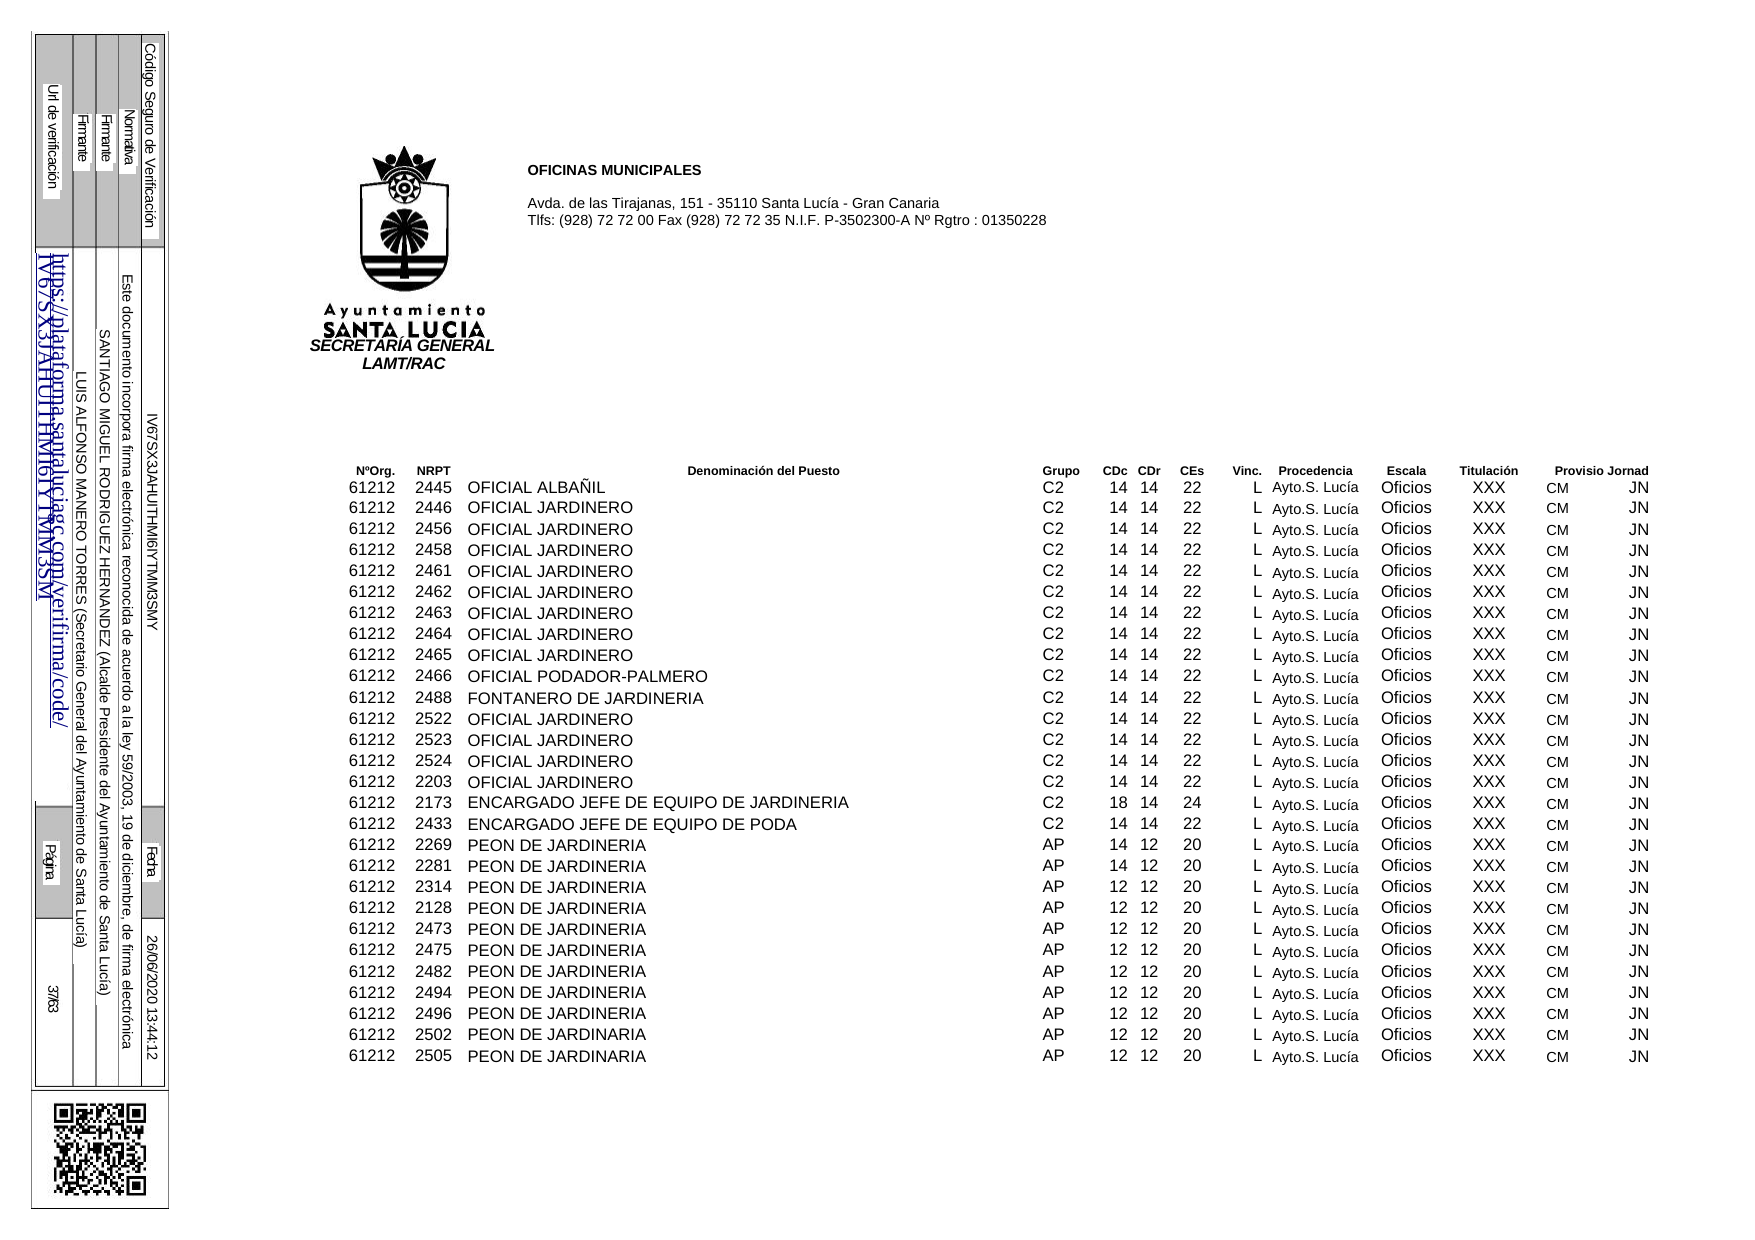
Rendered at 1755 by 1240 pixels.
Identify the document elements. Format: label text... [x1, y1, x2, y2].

table_cell Oficios [1369, 898, 1444, 919]
table_cell 22 [1171, 603, 1213, 624]
table_cell Oficios [1369, 709, 1444, 729]
table_cell PEON DE JARDINERIA [461, 919, 941, 940]
table_cell 14 [1086, 814, 1127, 834]
table_cell L [1214, 645, 1262, 666]
table_cell L [1214, 962, 1262, 982]
text 37/63 [46, 985, 57, 1020]
table_cell Oficios [1369, 624, 1444, 645]
table_cell 2494 [407, 983, 461, 1003]
table_cell L [1214, 498, 1262, 518]
table_cell 61212 [287, 603, 407, 624]
table_cell CM JN [1534, 793, 1695, 813]
table_cell Oficios [1369, 877, 1444, 898]
table_cell 61212 [287, 688, 407, 708]
table_cell CM JN [1534, 814, 1695, 834]
table_cell 22 [1171, 498, 1213, 518]
table_cell PEON DE JARDINERIA [461, 898, 941, 919]
table_cell CM JN [1534, 1025, 1695, 1046]
table_cell Ayto.S. Lucía [1262, 983, 1368, 1003]
table_cell OFICIAL JARDINERO [461, 772, 941, 792]
table_cell CM JN [1534, 603, 1695, 624]
table_cell CM JN [1534, 1004, 1695, 1024]
table_cell Ayto.S. Lucía [1262, 940, 1368, 962]
table_cell 61212 [287, 793, 407, 813]
table_cell 22 [1171, 688, 1213, 708]
table_cell Ayto.S. Lucía [1262, 814, 1368, 834]
table_cell 2269 [407, 835, 461, 856]
table_cell 61212 [287, 582, 407, 603]
table_cell 22 [1171, 814, 1213, 834]
table_cell Ayto.S. Lucía [1262, 1004, 1368, 1024]
table_cell PEON DE JARDINERIA [461, 940, 941, 962]
table_cell 20 [1171, 898, 1213, 919]
table_cell CM JN [1534, 478, 1695, 497]
table_cell 12 [1086, 1004, 1127, 1024]
table_cell 22 [1171, 561, 1213, 582]
table_cell Ayto.S. Lucía [1262, 877, 1368, 898]
table_cell 2524 [407, 751, 461, 772]
table_cell CM JN [1534, 688, 1695, 708]
table_cell Ayto.S. Lucía [1262, 645, 1368, 666]
table_cell Ayto.S. Lucía [1262, 519, 1368, 539]
table_cell CM JN [1534, 1046, 1695, 1072]
table_cell Ayto.S. Lucía [1262, 919, 1368, 940]
text Normativa [122, 109, 133, 174]
table_cell L [1214, 898, 1262, 919]
table_cell AP [941, 898, 1086, 919]
table_cell 22 [1171, 582, 1213, 603]
table_cell XXX [1444, 519, 1533, 539]
table_cell Ayto.S. Lucía [1262, 962, 1368, 982]
table_cell XXX [1444, 940, 1533, 962]
table_cell L [1214, 666, 1262, 687]
table_cell 61212 [287, 645, 407, 666]
text Firmante [76, 114, 87, 171]
table_cell 14 [1086, 478, 1127, 497]
table_cell Oficios [1369, 1004, 1444, 1024]
table_cell L [1214, 624, 1262, 645]
table_header NRPT [407, 419, 461, 478]
table_cell 14 [1086, 772, 1127, 792]
table_cell 14 [1128, 666, 1171, 687]
table_cell 14 [1128, 688, 1171, 708]
table_header Titulación [1444, 419, 1533, 478]
table_cell 14 [1086, 540, 1127, 561]
table_cell 61212 [287, 709, 407, 729]
table_cell C2 [941, 624, 1086, 645]
table_cell Ayto.S. Lucía [1262, 624, 1368, 645]
text Url de verificación [46, 84, 57, 199]
table_cell XXX [1444, 772, 1533, 792]
table_cell OFICIAL JARDINERO [461, 624, 941, 645]
table_cell 61212 [287, 877, 407, 898]
table_cell Ayto.S. Lucía [1262, 1025, 1368, 1046]
table_cell ENCARGADO JEFE DE EQUIPO DE JARDINERIA [461, 793, 941, 813]
table_cell AP [941, 962, 1086, 982]
table_cell CM JN [1534, 919, 1695, 940]
table_cell 14 [1128, 709, 1171, 729]
table_cell 12 [1086, 940, 1127, 962]
table_cell 2473 [407, 919, 461, 940]
table_header Vinc. [1214, 419, 1262, 478]
table_cell Oficios [1369, 519, 1444, 539]
table_cell PEON DE JARDINERIA [461, 962, 941, 982]
table_cell Ayto.S. Lucía [1262, 856, 1368, 877]
table_cell 14 [1128, 498, 1171, 518]
table_cell Oficios [1369, 603, 1444, 624]
table_cell 2461 [407, 561, 461, 582]
table_cell 20 [1171, 1025, 1213, 1046]
table_cell 14 [1128, 582, 1171, 603]
table_cell SECRETARÍA GENERAL LAMT/RAC [287, 338, 497, 373]
table_cell C2 [941, 645, 1086, 666]
table_cell 2522 [407, 709, 461, 729]
table_cell Ayto.S. Lucía [1262, 478, 1368, 497]
table_cell ENCARGADO JEFE DE EQUIPO DE PODA [461, 814, 941, 834]
table_cell 14 [1128, 603, 1171, 624]
table_cell 14 [1128, 519, 1171, 539]
table_cell L [1214, 793, 1262, 813]
table_cell Ayto.S. Lucía [1262, 582, 1368, 603]
table_cell 22 [1171, 478, 1213, 497]
table_cell Oficios [1369, 940, 1444, 962]
table_cell XXX [1444, 898, 1533, 919]
table_cell 61212 [287, 540, 407, 561]
table_cell 12 [1128, 940, 1171, 962]
table_cell 20 [1171, 1004, 1213, 1024]
table_cell OFICIAL JARDINERO [461, 645, 941, 666]
table_cell 12 [1086, 962, 1127, 982]
table_cell 14 [1086, 709, 1127, 729]
table_cell 61212 [287, 498, 407, 518]
table_cell Ayto.S. Lucía [1262, 603, 1368, 624]
text Página [43, 841, 57, 885]
table_cell 61212 [287, 519, 407, 539]
table_cell L [1214, 919, 1262, 940]
table_cell Oficios [1369, 835, 1444, 856]
table_cell L [1214, 603, 1262, 624]
table_cell L [1214, 835, 1262, 856]
table_cell L [1214, 478, 1262, 497]
table_cell 22 [1171, 540, 1213, 561]
table_cell 2173 [407, 793, 461, 813]
table_cell L [1214, 1004, 1262, 1024]
table_cell CM JN [1534, 772, 1695, 792]
table_cell 12 [1086, 898, 1127, 919]
table_cell 14 [1128, 793, 1171, 813]
table_cell 22 [1171, 645, 1213, 666]
table_cell Ayto.S. Lucía [1262, 1046, 1368, 1072]
table_cell C2 [941, 582, 1086, 603]
table_cell OFICIAL JARDINERO [461, 709, 941, 729]
table_cell 2488 [407, 688, 461, 708]
table_cell 12 [1128, 898, 1171, 919]
table_cell Ayto.S. Lucía [1262, 498, 1368, 518]
table_cell 61212 [287, 1046, 407, 1072]
table_cell L [1214, 772, 1262, 792]
table_cell 2456 [407, 519, 461, 539]
table_cell 2281 [407, 856, 461, 877]
table_cell 61212 [287, 751, 407, 772]
table_cell XXX [1444, 666, 1533, 687]
table_cell Ayto.S. Lucía [1262, 540, 1368, 561]
table_cell CM JN [1534, 898, 1695, 919]
table_cell 14 [1128, 814, 1171, 834]
table_header Procedencia [1262, 419, 1368, 478]
table_cell 14 [1086, 645, 1127, 666]
table_cell Ayto.S. Lucía [1262, 561, 1368, 582]
table_cell XXX [1444, 540, 1533, 561]
table_cell XXX [1444, 919, 1533, 940]
table_cell 14 [1128, 730, 1171, 751]
table_cell Oficios [1369, 962, 1444, 982]
table_cell [498, 338, 1695, 373]
table_cell C2 [941, 666, 1086, 687]
table_cell XXX [1444, 498, 1533, 518]
text Código Seguro de Verificación [142, 43, 157, 239]
table_cell Oficios [1369, 983, 1444, 1003]
table_cell 14 [1086, 751, 1127, 772]
table_cell C2 [941, 730, 1086, 751]
table_header OFICINAS MUNICIPALES Avda. de las Tirajanas, 151 - 35110 Santa Lucía - Gran Canaria Tlfs: (928) 72 72 00 Fax (928) 72 72 35 N.I.F. P-3502300-A Nº Rgtro : 01350228 [498, 145, 1695, 337]
table_cell 61212 [287, 898, 407, 919]
text IV67SX3JAHUITHMI6IYTMM3SMY [145, 413, 156, 642]
table_cell L [1214, 519, 1262, 539]
table_cell 2462 [407, 582, 461, 603]
table_cell Oficios [1369, 540, 1444, 561]
table_cell Ayto.S. Lucía [1262, 772, 1368, 792]
table_cell 14 [1086, 856, 1127, 877]
table_cell 22 [1171, 751, 1213, 772]
table_cell L [1214, 730, 1262, 751]
table_cell L [1214, 814, 1262, 834]
table_cell XXX [1444, 603, 1533, 624]
table_cell XXX [1444, 877, 1533, 898]
table_cell Ayto.S. Lucía [1262, 709, 1368, 729]
table_cell CM JN [1534, 582, 1695, 603]
table_cell CM JN [1534, 666, 1695, 687]
table_cell L [1214, 582, 1262, 603]
table_cell 2505 [407, 1046, 461, 1072]
text 26/06/2020 13:44:12 [145, 936, 156, 1069]
table_cell 14 [1086, 666, 1127, 687]
table_cell 14 [1086, 561, 1127, 582]
table_cell XXX [1444, 478, 1533, 497]
table_cell 2496 [407, 1004, 461, 1024]
table_cell 20 [1171, 856, 1213, 877]
table_cell 22 [1171, 730, 1213, 751]
table_header CEs [1171, 419, 1213, 478]
table_cell CM JN [1534, 940, 1695, 962]
table_cell 14 [1128, 478, 1171, 497]
table_cell 18 [1086, 793, 1127, 813]
table_header [287, 145, 497, 337]
table_cell 2464 [407, 624, 461, 645]
table_cell AP [941, 983, 1086, 1003]
text LUIS ALFONSO MANERO TORRES (Secretario General del Ayuntamiento de Santa Lucía) [73, 371, 88, 964]
table_cell L [1214, 688, 1262, 708]
table_cell 14 [1128, 751, 1171, 772]
table_cell CM JN [1534, 561, 1695, 582]
table_cell XXX [1444, 856, 1533, 877]
table_header Denominación del Puesto [461, 419, 941, 478]
table_cell 2502 [407, 1025, 461, 1046]
table_cell PEON DE JARDINERIA [461, 983, 941, 1003]
table_cell OFICIAL JARDINERO [461, 540, 941, 561]
table_cell 20 [1171, 962, 1213, 982]
table_cell 2482 [407, 962, 461, 982]
table_cell CM JN [1534, 540, 1695, 561]
text Firmante [99, 114, 111, 171]
table_cell XXX [1444, 962, 1533, 982]
table_cell 2465 [407, 645, 461, 666]
table_cell PEON DE JARDINERIA [461, 877, 941, 898]
table_cell 12 [1128, 919, 1171, 940]
table_cell CM JN [1534, 730, 1695, 751]
table_cell XXX [1444, 645, 1533, 666]
table_header CDc [1086, 419, 1127, 478]
table_cell Oficios [1369, 919, 1444, 940]
table_cell PEON DE JARDINERIA [461, 835, 941, 856]
table_cell 61212 [287, 962, 407, 982]
table_cell CM JN [1534, 962, 1695, 982]
table_cell 61212 [287, 624, 407, 645]
table_cell 12 [1086, 919, 1127, 940]
table_cell 2466 [407, 666, 461, 687]
table_cell 2446 [407, 498, 461, 518]
table_cell 61212 [287, 478, 407, 497]
table_cell 14 [1086, 624, 1127, 645]
table_cell 20 [1171, 940, 1213, 962]
table_cell Oficios [1369, 688, 1444, 708]
table_cell OFICIAL JARDINERO [461, 519, 941, 539]
table_cell 12 [1086, 983, 1127, 1003]
text SANTIAGO MIGUEL RODRIGUEZ HERNANDEZ (Alcalde Presidente del Ayuntamiento de Santa Lucía) [97, 329, 111, 1005]
table_cell Ayto.S. Lucía [1262, 751, 1368, 772]
table_cell 20 [1171, 919, 1213, 940]
table_header Provisio Jornad [1534, 419, 1695, 478]
table_cell Ayto.S. Lucía [1262, 666, 1368, 687]
table_cell AP [941, 919, 1086, 940]
table_cell 61212 [287, 772, 407, 792]
table_cell 12 [1128, 962, 1171, 982]
table_cell AP [941, 835, 1086, 856]
table_cell 12 [1128, 856, 1171, 877]
table_cell OFICIAL JARDINERO [461, 561, 941, 582]
table_cell C2 [941, 498, 1086, 518]
table_cell OFICIAL ALBAÑIL [461, 478, 941, 497]
table_cell 12 [1128, 1004, 1171, 1024]
table_cell Oficios [1369, 856, 1444, 877]
table_cell AP [941, 940, 1086, 962]
table_cell C2 [941, 519, 1086, 539]
table_cell 12 [1128, 983, 1171, 1003]
table_cell 2314 [407, 877, 461, 898]
table_cell XXX [1444, 1025, 1533, 1046]
table_cell L [1214, 540, 1262, 561]
table_cell Oficios [1369, 751, 1444, 772]
table_cell 2128 [407, 898, 461, 919]
table_cell L [1214, 983, 1262, 1003]
table_cell 2433 [407, 814, 461, 834]
table_cell L [1214, 751, 1262, 772]
table_cell XXX [1444, 730, 1533, 751]
table_cell Oficios [1369, 814, 1444, 834]
table_cell Oficios [1369, 666, 1444, 687]
table_cell Ayto.S. Lucía [1262, 793, 1368, 813]
table_cell 14 [1086, 603, 1127, 624]
table_cell L [1214, 856, 1262, 877]
table_cell 2523 [407, 730, 461, 751]
table_cell 22 [1171, 772, 1213, 792]
table_cell L [1214, 709, 1262, 729]
table_cell Oficios [1369, 1025, 1444, 1046]
table_cell 2445 [407, 478, 461, 497]
table_cell Oficios [1369, 730, 1444, 751]
table_cell OFICIAL PODADOR-PALMERO [461, 666, 941, 687]
table_cell FONTANERO DE JARDINERIA [461, 688, 941, 708]
table_cell CM JN [1534, 983, 1695, 1003]
table_cell CM JN [1534, 498, 1695, 518]
table_cell 20 [1171, 877, 1213, 898]
table_cell Ayto.S. Lucía [1262, 730, 1368, 751]
table_cell OFICIAL JARDINERO [461, 730, 941, 751]
table_cell C2 [941, 478, 1086, 497]
table_cell 20 [1171, 835, 1213, 856]
table_cell 2463 [407, 603, 461, 624]
table_cell 61212 [287, 561, 407, 582]
table_cell CM JN [1534, 835, 1695, 856]
table_cell Oficios [1369, 561, 1444, 582]
table_cell 12 [1086, 1046, 1127, 1072]
table_cell 14 [1128, 645, 1171, 666]
table_cell PEON DE JARDINERIA [461, 856, 941, 877]
table_cell CM JN [1534, 877, 1695, 898]
table_cell Ayto.S. Lucía [1262, 835, 1368, 856]
table_cell Oficios [1369, 498, 1444, 518]
table_cell XXX [1444, 793, 1533, 813]
table_cell CM JN [1534, 751, 1695, 772]
table_cell 22 [1171, 624, 1213, 645]
table_cell C2 [941, 709, 1086, 729]
table_cell 2458 [407, 540, 461, 561]
table_cell CM JN [1534, 856, 1695, 877]
table_cell OFICIAL JARDINERO [461, 751, 941, 772]
table_cell 61212 [287, 666, 407, 687]
table_cell 22 [1171, 709, 1213, 729]
table_header CDr [1128, 419, 1171, 478]
table_cell XXX [1444, 1046, 1533, 1072]
table_cell 61212 [287, 835, 407, 856]
table_cell 14 [1086, 582, 1127, 603]
table_cell 12 [1128, 1025, 1171, 1046]
table_cell 61212 [287, 814, 407, 834]
table_cell PEON DE JARDINARIA [461, 1046, 941, 1072]
table_cell 61212 [287, 983, 407, 1003]
table_cell C2 [941, 540, 1086, 561]
table_cell CM JN [1534, 709, 1695, 729]
table_cell XXX [1444, 582, 1533, 603]
table_cell 61212 [287, 1004, 407, 1024]
table_cell Oficios [1369, 582, 1444, 603]
table_cell C2 [941, 688, 1086, 708]
table_cell AP [941, 877, 1086, 898]
table_cell Oficios [1369, 772, 1444, 792]
table_cell 61212 [287, 940, 407, 962]
table_cell XXX [1444, 688, 1533, 708]
table_cell C2 [941, 603, 1086, 624]
table_cell C2 [941, 772, 1086, 792]
table_cell 24 [1171, 793, 1213, 813]
table_cell 14 [1086, 835, 1127, 856]
table_cell XXX [1444, 1004, 1533, 1024]
table_cell 12 [1086, 877, 1127, 898]
table_cell 12 [1128, 1046, 1171, 1072]
table_cell CM JN [1534, 645, 1695, 666]
table_cell CM JN [1534, 624, 1695, 645]
table_cell XXX [1444, 561, 1533, 582]
table_cell Ayto.S. Lucía [1262, 898, 1368, 919]
table_cell 22 [1171, 519, 1213, 539]
text Este documento incorpora firma electrónica reconocida de acuerdo a la ley 59/2003, 19 de diciembre, de firma electrónica [119, 274, 134, 1061]
text https://plataforma.santaluciagc.com/verifirma/code/IV67SX3JAHUITHMI6IYTMM3SM [36, 253, 64, 801]
table_cell 2203 [407, 772, 461, 792]
table_cell 14 [1128, 772, 1171, 792]
table_cell XXX [1444, 814, 1533, 834]
table_cell 14 [1128, 624, 1171, 645]
table_cell XXX [1444, 709, 1533, 729]
table_cell L [1214, 561, 1262, 582]
table_cell L [1214, 1025, 1262, 1046]
table_cell C2 [941, 561, 1086, 582]
table_cell AP [941, 856, 1086, 877]
table_cell 12 [1128, 877, 1171, 898]
table_cell L [1214, 877, 1262, 898]
table_cell 14 [1128, 540, 1171, 561]
table_cell 14 [1086, 688, 1127, 708]
table_cell XXX [1444, 624, 1533, 645]
table_cell 61212 [287, 919, 407, 940]
table_cell 14 [1086, 519, 1127, 539]
table_cell XXX [1444, 751, 1533, 772]
table_cell 20 [1171, 983, 1213, 1003]
table_cell AP [941, 1004, 1086, 1024]
table_cell 14 [1086, 498, 1127, 518]
table_cell 61212 [287, 730, 407, 751]
table_cell 22 [1171, 666, 1213, 687]
table_cell OFICIAL JARDINERO [461, 603, 941, 624]
table_cell 20 [1171, 1046, 1213, 1072]
table_cell XXX [1444, 835, 1533, 856]
table_cell OFICIAL JARDINERO [461, 498, 941, 518]
table_cell OFICIAL JARDINERO [461, 582, 941, 603]
table_cell 2475 [407, 940, 461, 962]
table_cell C2 [941, 814, 1086, 834]
table_cell Oficios [1369, 478, 1444, 497]
table_cell L [1214, 1046, 1262, 1072]
table_cell 61212 [287, 1025, 407, 1046]
table_cell Oficios [1369, 793, 1444, 813]
table_cell AP [941, 1025, 1086, 1046]
table_cell Oficios [1369, 645, 1444, 666]
table_header NºOrg. [287, 419, 407, 478]
table_cell 61212 [287, 856, 407, 877]
table_cell AP [941, 1046, 1086, 1072]
table_cell XXX [1444, 983, 1533, 1003]
table_cell 12 [1128, 835, 1171, 856]
table_cell PEON DE JARDINERIA [461, 1004, 941, 1024]
table_cell 14 [1128, 561, 1171, 582]
table_header Escala [1369, 419, 1444, 478]
table_cell Oficios [1369, 1046, 1444, 1072]
text Fecha [145, 843, 156, 882]
table_cell L [1214, 940, 1262, 962]
table_cell 12 [1086, 1025, 1127, 1046]
table_cell C2 [941, 751, 1086, 772]
table_cell PEON DE JARDINARIA [461, 1025, 941, 1046]
table_cell C2 [941, 793, 1086, 813]
table_header Grupo [941, 419, 1086, 478]
table_cell Ayto.S. Lucía [1262, 688, 1368, 708]
table_cell 14 [1086, 730, 1127, 751]
table_cell CM JN [1534, 519, 1695, 539]
